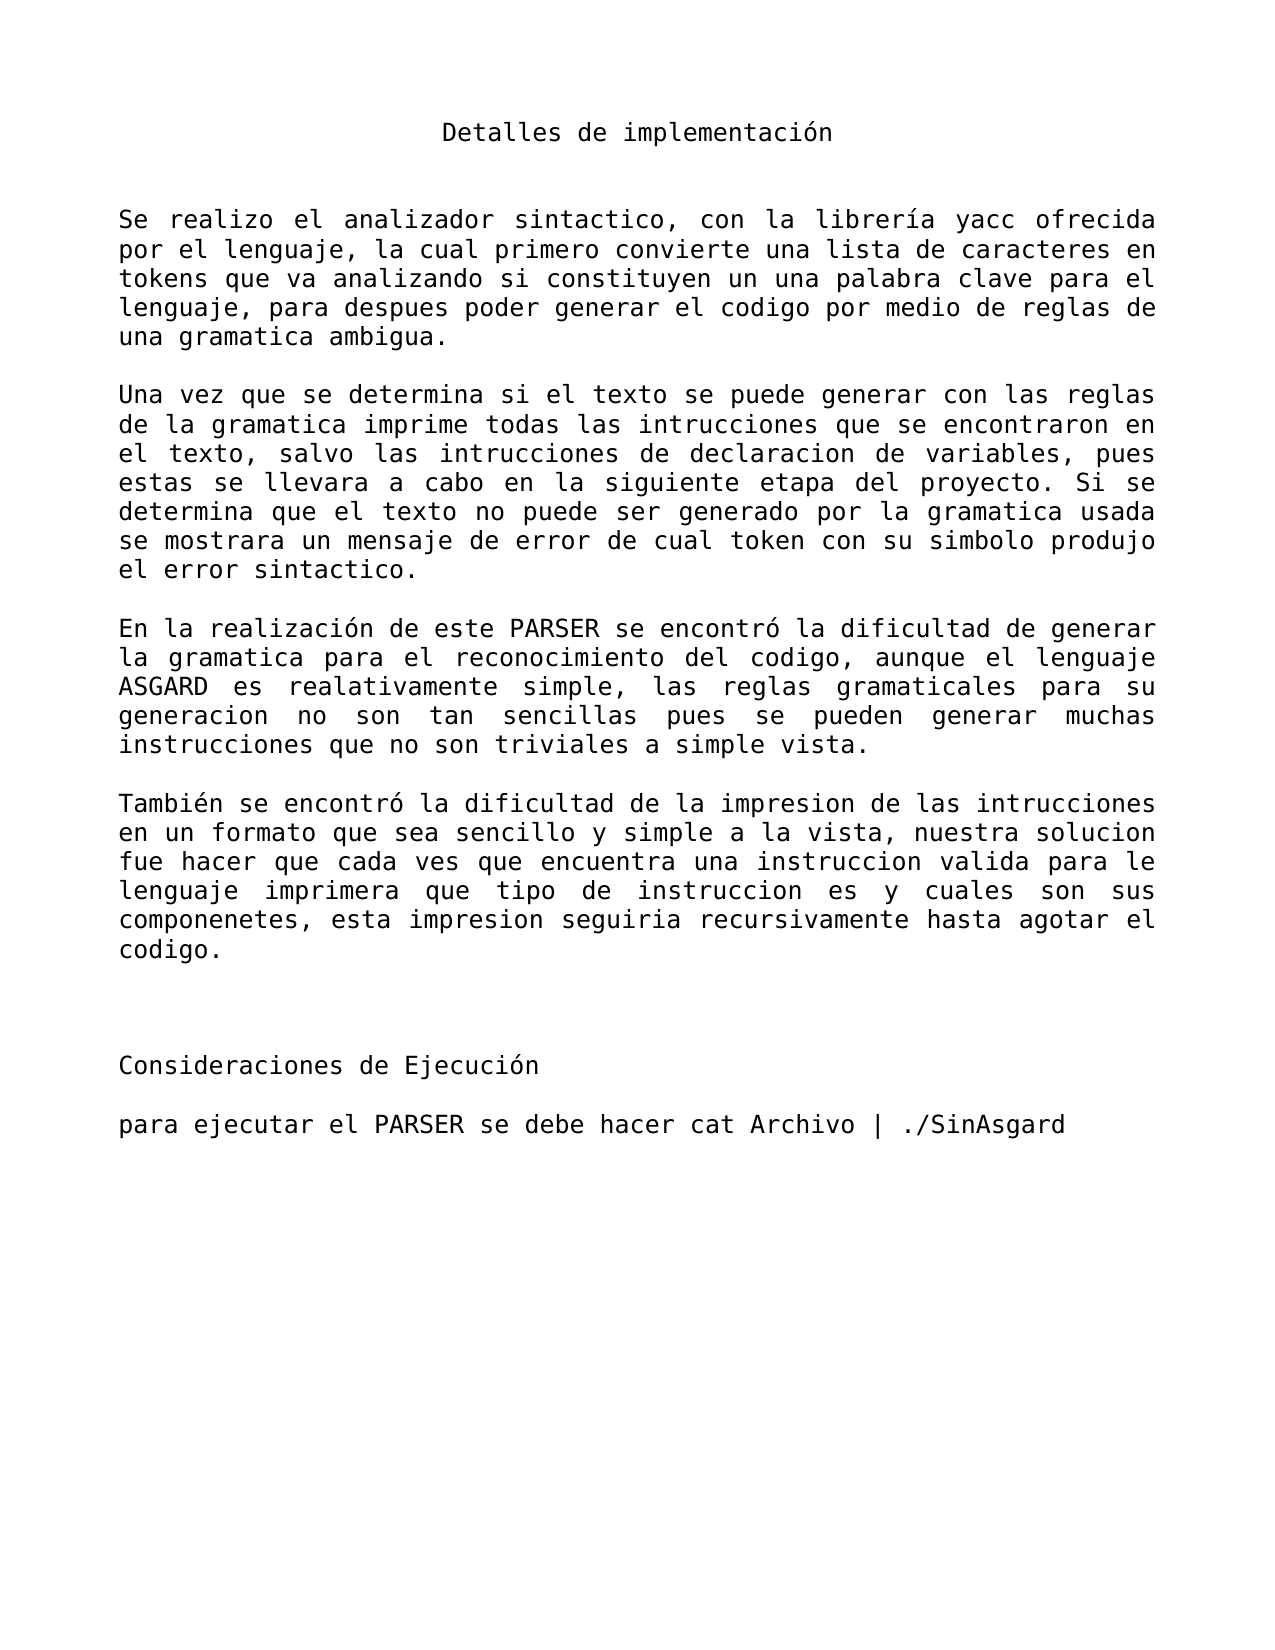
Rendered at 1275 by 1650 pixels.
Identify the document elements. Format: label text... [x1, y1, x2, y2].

text Se realizo el analizador sintactico, con la librería yacc ofrecida por el lenguaje, la cual primero convierte una lista de caracteres en tokens que va analizando si constituyen un una palabra clave para el lenguaje, para despues poder generar el codigo por medio de reglas de una gramatica ambigua. [118, 206, 1157, 351]
text También se encontró la dificultad de la impresion de las intrucciones en un formato que sea sencillo y simple a la vista, nuestra solucion fue hacer que cada ves que encuentra una instruccion valida para le lenguaje imprimera que tipo de instruccion es y cuales son sus componenetes, esta impresion seguiria recursivamente hasta agotar el codigo. [118, 789, 1157, 964]
text En la realización de este PARSER se encontró la dificultad de generar la gramatica para el reconocimiento del codigo, aunque el lenguaje ASGARD es realativamente simple, las reglas gramaticales para su generacion no son tan sencillas pues se pueden generar muchas instrucciones que no son triviales a simple vista. [118, 614, 1157, 760]
text Consideraciones de Ejecución [118, 1051, 1157, 1081]
text Una vez que se determina si el texto se puede generar con las reglas de la gramatica imprime todas las intrucciones que se encontraron en el texto, salvo las intrucciones de declaracion de variables, pues estas se llevara a cabo en la siguiente etapa del proyecto. Si se determina que el texto no puede ser generado por la gramatica usada se mostrara un mensaje de error de cual token con su simbolo produjo el error sintactico. [118, 381, 1157, 585]
text Detalles de implementación [118, 118, 1157, 147]
text para ejecutar el PARSER se debe hacer cat Archivo | ./SinAsgard [118, 1110, 1157, 1139]
